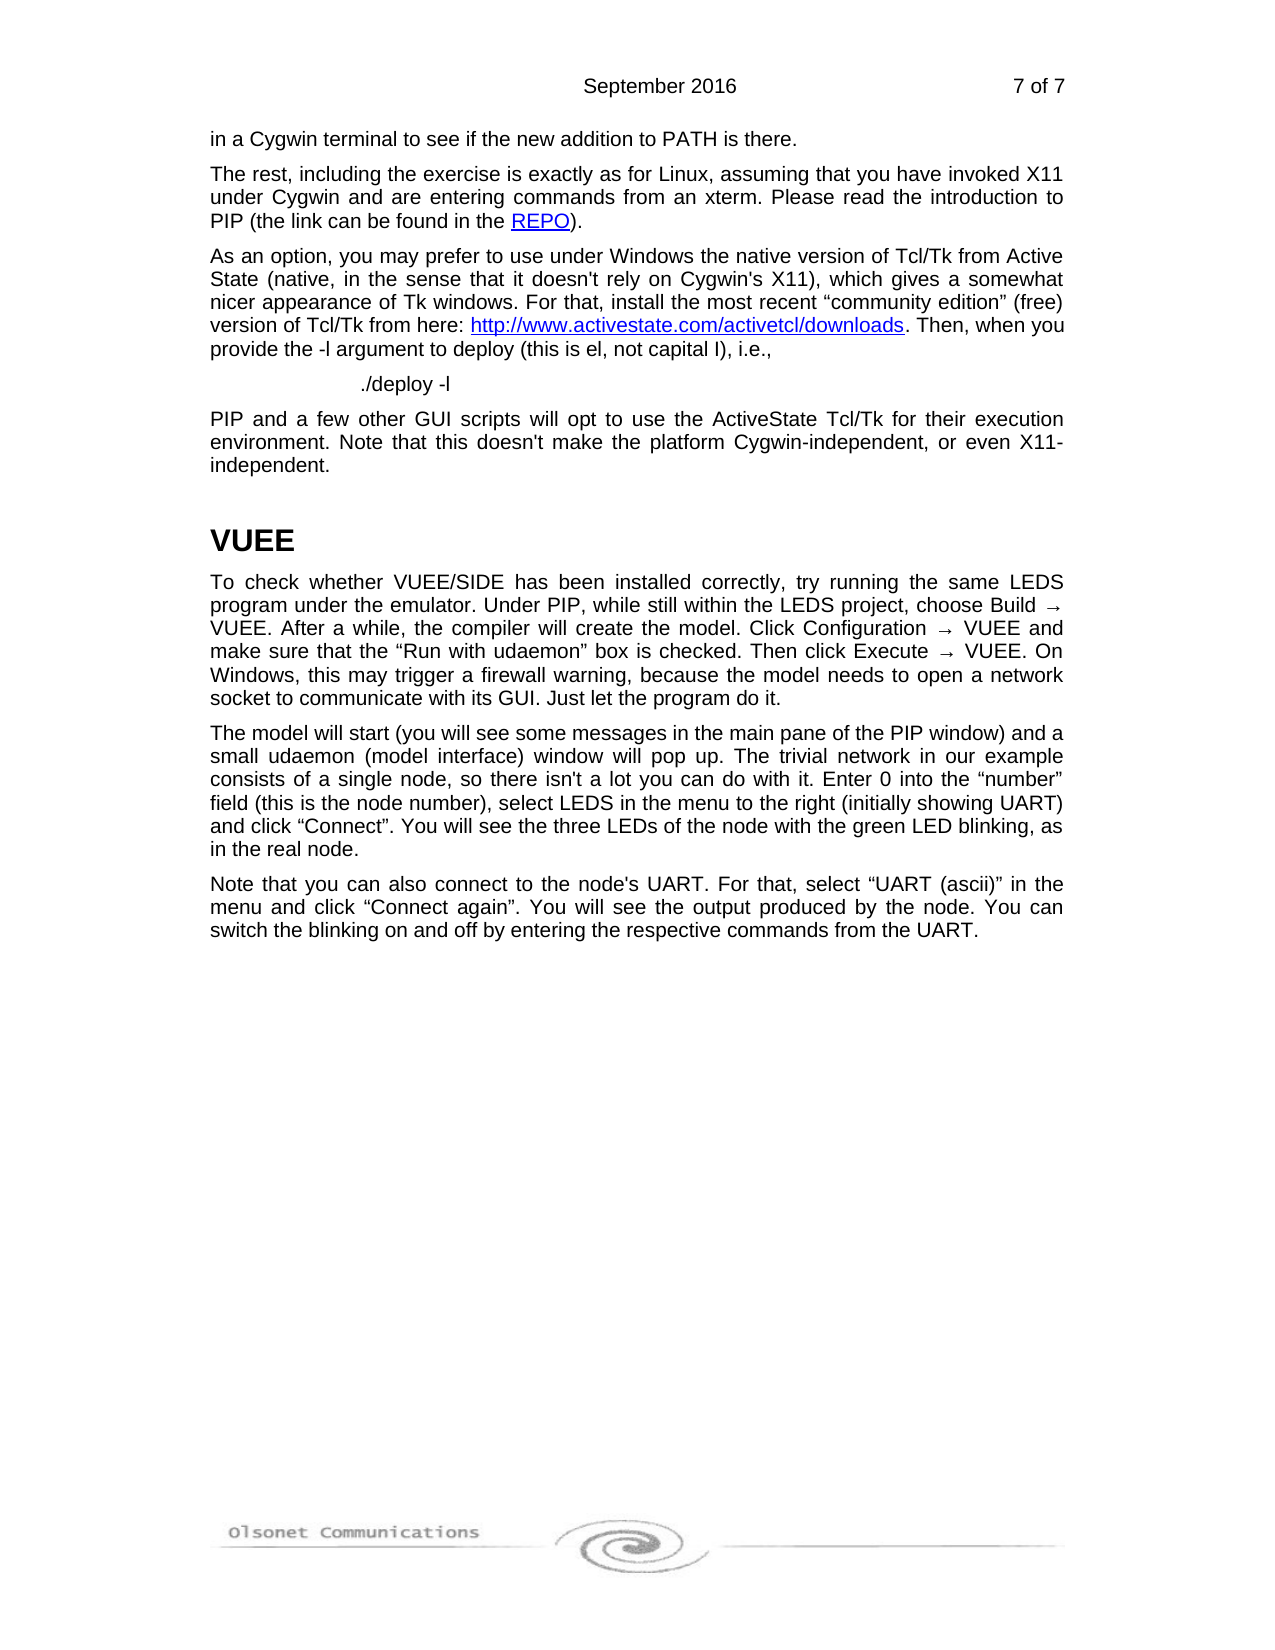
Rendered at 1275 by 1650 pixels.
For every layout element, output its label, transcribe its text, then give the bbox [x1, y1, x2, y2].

picture [210, 1504, 1065, 1596]
text The rest, including the exercise is exactly as for Linux, assuming that you have invoked X11 under Cygwin and are entering commands from an xterm. Please read the introduction to PIP (the link can be found in the REPO). [210, 163, 1065, 232]
text in a Cygwin terminal to see if the new addition to PATH is there. [210, 128, 1065, 151]
text VUEE [210, 523, 1065, 558]
text Note that you can also connect to the node's UART. For that, select “UART (ascii)” in the menu and click “Connect again”. You will see the output produced by the node. You can switch the blinking on and off by entering the respective commands from the UART. [210, 872, 1065, 942]
text The model will start (you will see some messages in the main pane of the PIP window) and a small udaemon (model interface) window will pop up. The trivial network in our example consists of a single node, so there isn't a lot you can do with it. Enter 0 into the “number” field (this is the node number), select LEDS in the menu to the right (initially showing UART) and click “Connect”. You will see the three LEDs of the node with the green LED blinking, as in the real node. [210, 721, 1065, 861]
text PIP and a few other GUI scripts will opt to use the ActiveState Tcl/Tk for their execution environment. Note that this doesn't make the platform Cygwin-independent, or even X11-independent. [210, 407, 1065, 477]
text To check whether VUEE/SIDE has been installed correctly, try running the same LEDS program under the emulator. Under PIP, while still within the LEDS project, choose Build → VUEE. After a while, the compiler will create the model. Click Configuration → VUEE and make sure that the “Run with udaemon” box is checked. Then click Execute → VUEE. On Windows, this may trigger a firewall warning, because the model needs to open a network socket to communicate with its GUI. Just let the program do it. [210, 570, 1065, 709]
text As an option, you may prefer to use under Windows the native version of Tcl/Tk from Active State (native, in the sense that it doesn't rely on Cygwin's X11), which gives a somewhat nicer appearance of Tk windows. For that, install the most recent “community edition” (free) version of Tcl/Tk from here: http://www.activestate.com/activetcl/downloads. Then, when you provide the -l argument to deploy (this is el, not capital I), i.e., [210, 244, 1065, 360]
text ./deploy -l [210, 372, 1065, 395]
